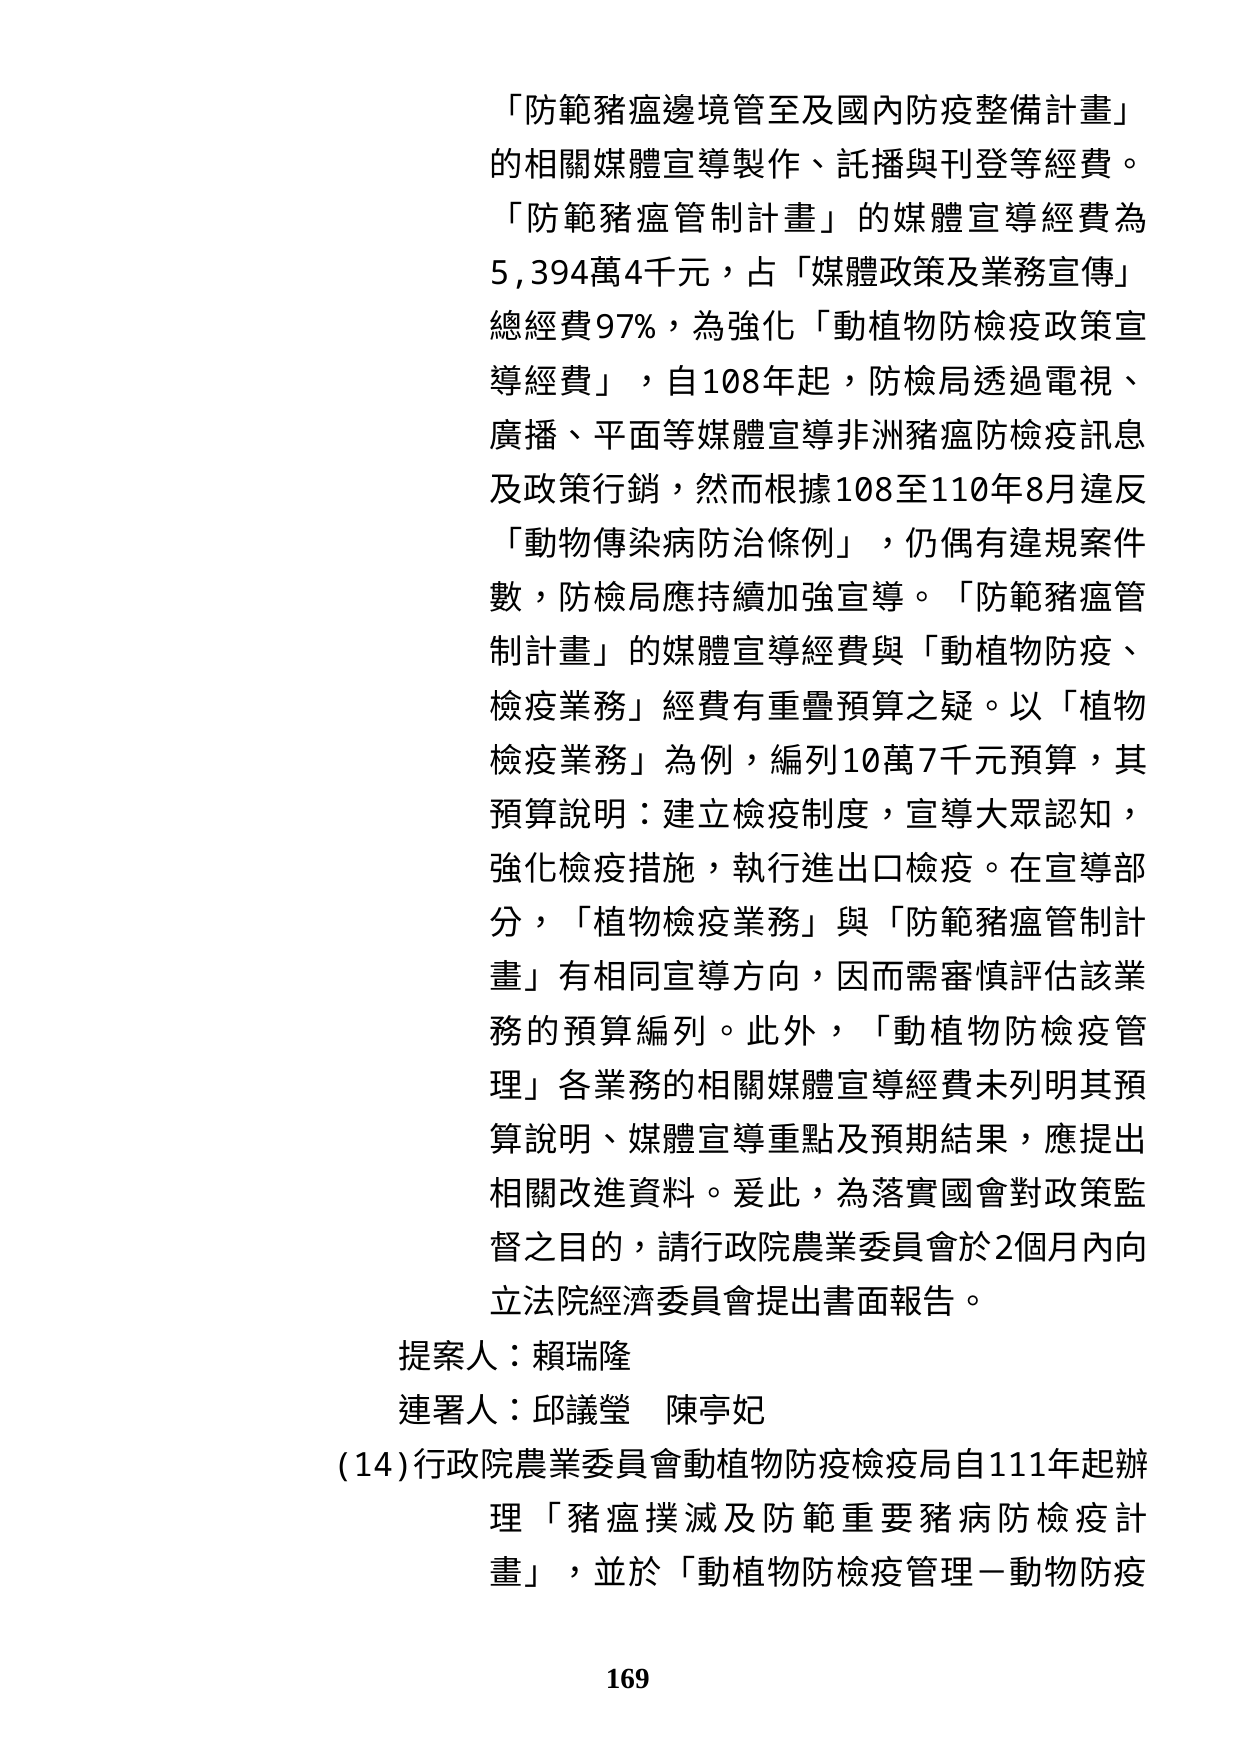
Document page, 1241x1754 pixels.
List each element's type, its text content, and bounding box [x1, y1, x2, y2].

list 「防範豬瘟邊境管至及國內防疫整備計畫」的相關媒體宣導製作、託播與刊登等經費。「防範豬瘟管制計畫」的媒體宣導經費為5,394萬4千元，占「媒體政策及業務宣傳」總經費97%，為強化「動植物防檢疫政策宣導經費」，自108年起，防檢局透過電視、廣播、平面等媒體宣導非洲豬瘟防檢疫訊息及政策行銷，然而根據108至110年8月違反「動物傳染病防治條例」，仍偶有違規案件數，防檢局應持續加強宣導。「防範豬瘟管制計畫」的媒體宣導經費與「動植物防疫、檢疫業務」經費有重疊預算之疑。以「植物檢疫業務」為例，編列10萬7千元預算，其預算說明：建立檢疫制度，宣導大眾認知，強化檢疫措施，執行進出口檢疫。在宣導部分，「植物檢疫業務」與「防範豬瘟管制計畫」有相同宣導方向，因而需審慎評估該業務的預算編列。此外，「動植物防檢疫管理」各業務的相關媒體宣導經費未列明其預算說明、媒體宣導重點及預期結果，應提出相關改進資料。爰此，為落實國會對政策監督之目的，請行政院農業委員會於2個月內向立法院經濟委員會提出書面報告。 [333, 79, 1148, 1325]
text 連署人：邱議瑩 陳亭妃 [191, 1379, 1148, 1433]
list 行政院農業委員會動植物防疫檢疫局自111年起辦理「豬瘟撲滅及防範重要豬病防檢疫計畫」，並於「動植物防檢疫管理－動物防疫 [333, 1433, 1148, 1596]
text 提案人：賴瑞隆 [191, 1325, 1148, 1379]
